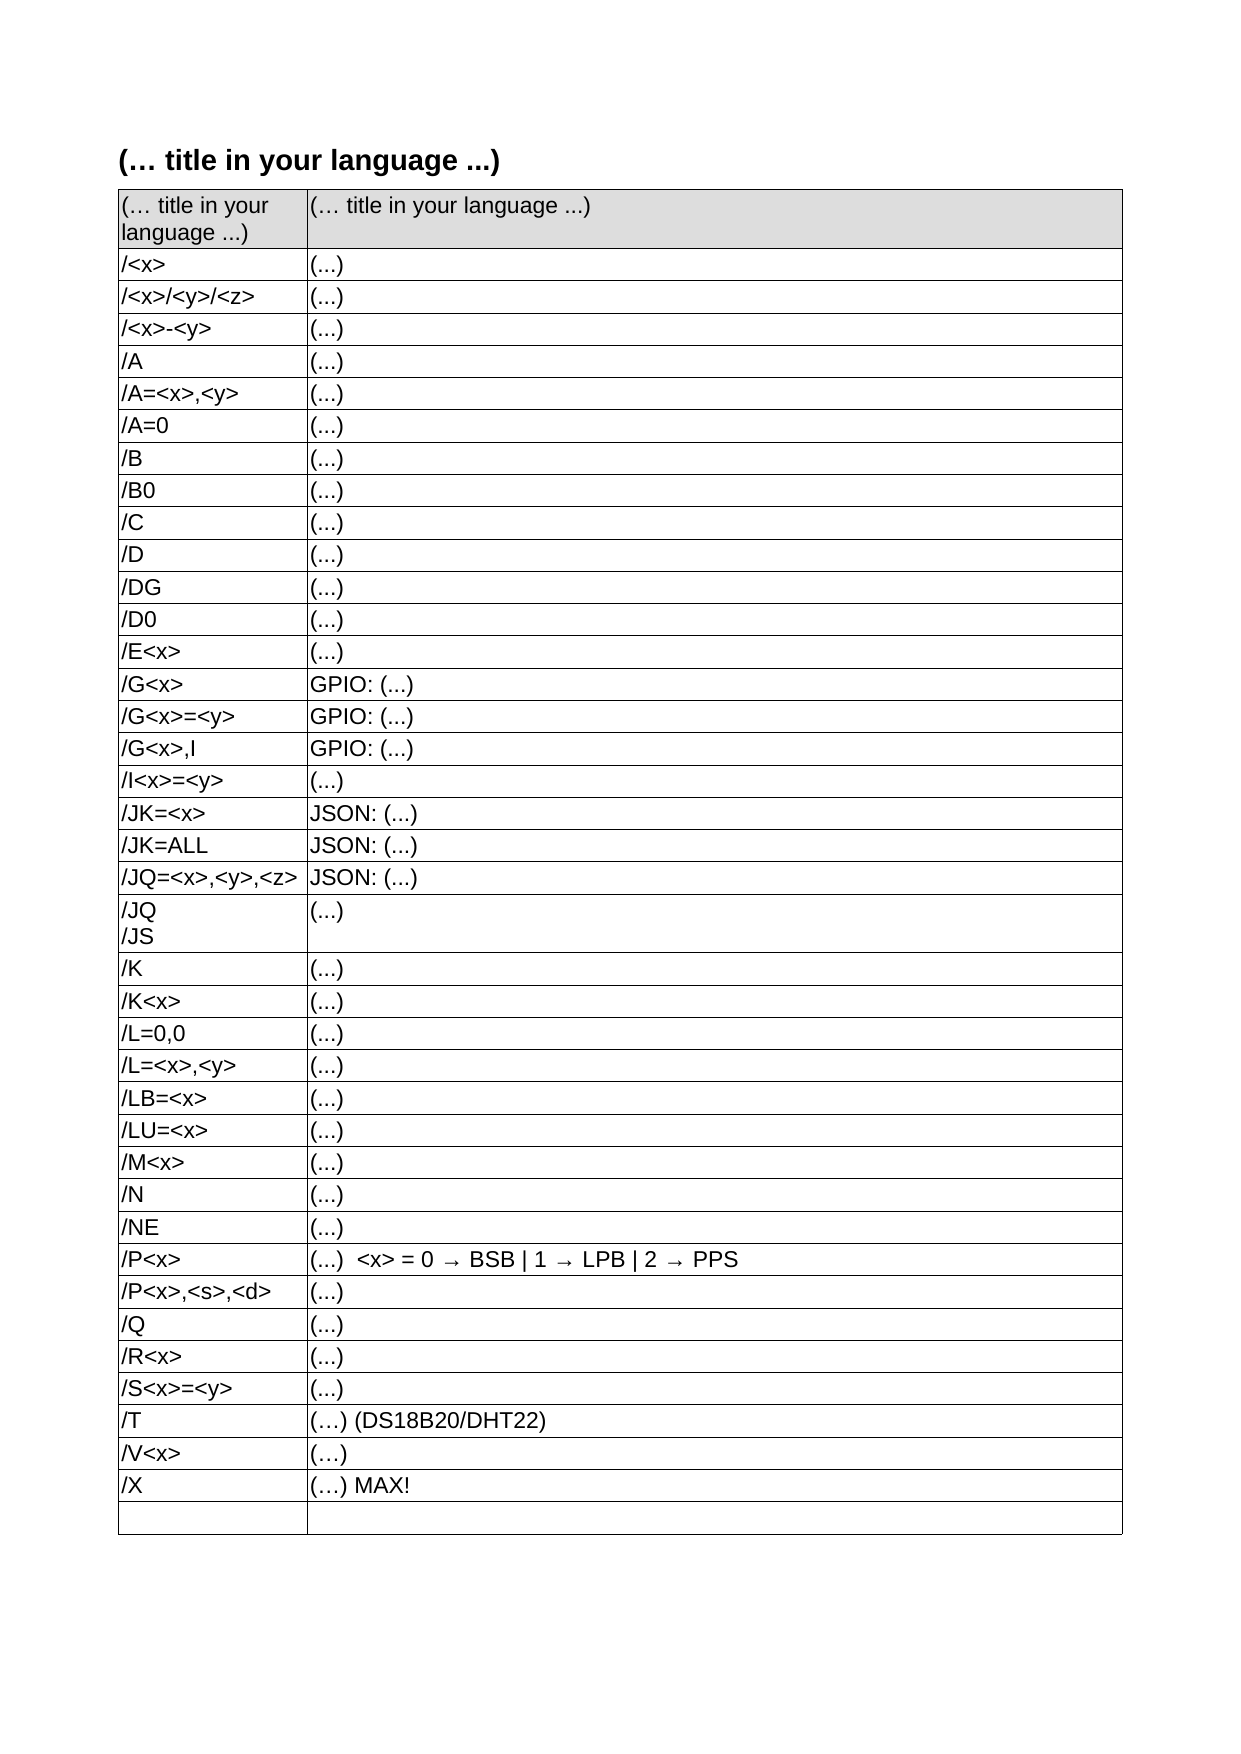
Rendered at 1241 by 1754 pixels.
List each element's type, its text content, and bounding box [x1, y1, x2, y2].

table_cell /L=0,0 [119, 1018, 307, 1049]
table_cell /L=<x>,<y> [119, 1050, 307, 1081]
table_cell GPIO: (...) [308, 733, 1122, 764]
table_cell JSON: (...) [308, 830, 1122, 861]
table_cell (...) [308, 249, 1122, 280]
table_cell (...) [308, 1018, 1122, 1049]
table_cell (...) <x> = 0 → BSB | 1 → LPB | 2 → PPS [308, 1244, 1122, 1275]
table_header (… title in your language ...) [308, 190, 1122, 248]
table_cell (...) [308, 410, 1122, 442]
table_cell /D0 [119, 604, 307, 635]
table_cell (...) [308, 1050, 1122, 1081]
table_cell /<x>/<y>/<z> [119, 281, 307, 312]
table_cell (...) [308, 1309, 1122, 1340]
table_cell /JK=ALL [119, 830, 307, 861]
table_cell /JQ /JS [119, 895, 307, 952]
table_cell (...) [308, 540, 1122, 571]
table_cell (...) [308, 443, 1122, 474]
table_cell (...) [308, 1179, 1122, 1211]
table_cell /JQ=<x>,<y>,<z> [119, 862, 307, 894]
table_cell (…) MAX! [308, 1470, 1122, 1501]
table_cell /G<x>,I [119, 733, 307, 764]
table_cell (...) [308, 1212, 1122, 1243]
table_cell /NE [119, 1212, 307, 1243]
table_cell (...) [308, 572, 1122, 603]
table_cell /T [119, 1405, 307, 1437]
table_cell /B [119, 443, 307, 474]
table_cell (...) [308, 1373, 1122, 1404]
table_cell /V<x> [119, 1438, 307, 1469]
table_cell (...) [308, 895, 1122, 952]
table_cell JSON: (...) [308, 862, 1122, 894]
table_cell (...) [308, 1276, 1122, 1307]
table_cell /G<x> [119, 669, 307, 700]
table_cell JSON: (...) [308, 798, 1122, 829]
table_cell (...) [308, 281, 1122, 312]
table_cell GPIO: (...) [308, 701, 1122, 732]
table_cell /<x> [119, 249, 307, 280]
table_cell /A=0 [119, 410, 307, 442]
table_cell (...) [308, 1147, 1122, 1178]
table_cell (…) (DS18B20/DHT22) [308, 1405, 1122, 1437]
table_cell (...) [308, 1082, 1122, 1114]
table_cell /K [119, 953, 307, 984]
table_cell /E<x> [119, 636, 307, 668]
table_cell /JK=<x> [119, 798, 307, 829]
table_cell (…) [308, 1438, 1122, 1469]
table_cell /LB=<x> [119, 1082, 307, 1114]
table_cell (...) [308, 766, 1122, 797]
table_cell /I<x>=<y> [119, 766, 307, 797]
table_cell (...) [308, 346, 1122, 377]
table_cell /<x>-<y> [119, 314, 307, 345]
table_cell /C [119, 507, 307, 538]
table_cell /M<x> [119, 1147, 307, 1178]
table_cell [119, 1502, 307, 1533]
table_cell [308, 1502, 1122, 1533]
table_cell (...) [308, 507, 1122, 538]
table_cell (...) [308, 1115, 1122, 1146]
table_cell /P<x>,<s>,<d> [119, 1276, 307, 1307]
table_cell /P<x> [119, 1244, 307, 1275]
table_cell GPIO: (...) [308, 669, 1122, 700]
table_cell /S<x>=<y> [119, 1373, 307, 1404]
table_header (… title in your language ...) [119, 190, 307, 248]
table_cell /LU=<x> [119, 1115, 307, 1146]
table_cell (...) [308, 475, 1122, 506]
table_cell /G<x>=<y> [119, 701, 307, 732]
table_cell (...) [308, 1341, 1122, 1372]
table_cell /A=<x>,<y> [119, 378, 307, 409]
table_cell /X [119, 1470, 307, 1501]
table_cell /B0 [119, 475, 307, 506]
table_cell /K<x> [119, 986, 307, 1017]
table_cell /R<x> [119, 1341, 307, 1372]
table_cell (...) [308, 604, 1122, 635]
table_cell /Q [119, 1309, 307, 1340]
table_cell /D [119, 540, 307, 571]
table_cell /N [119, 1179, 307, 1211]
table_cell /A [119, 346, 307, 377]
table_cell (...) [308, 953, 1122, 984]
table_cell (...) [308, 986, 1122, 1017]
table_cell (...) [308, 378, 1122, 409]
table_cell (...) [308, 636, 1122, 668]
subtitle (… title in your language ...) [118, 143, 1122, 177]
table_cell /DG [119, 572, 307, 603]
table_cell (...) [308, 314, 1122, 345]
